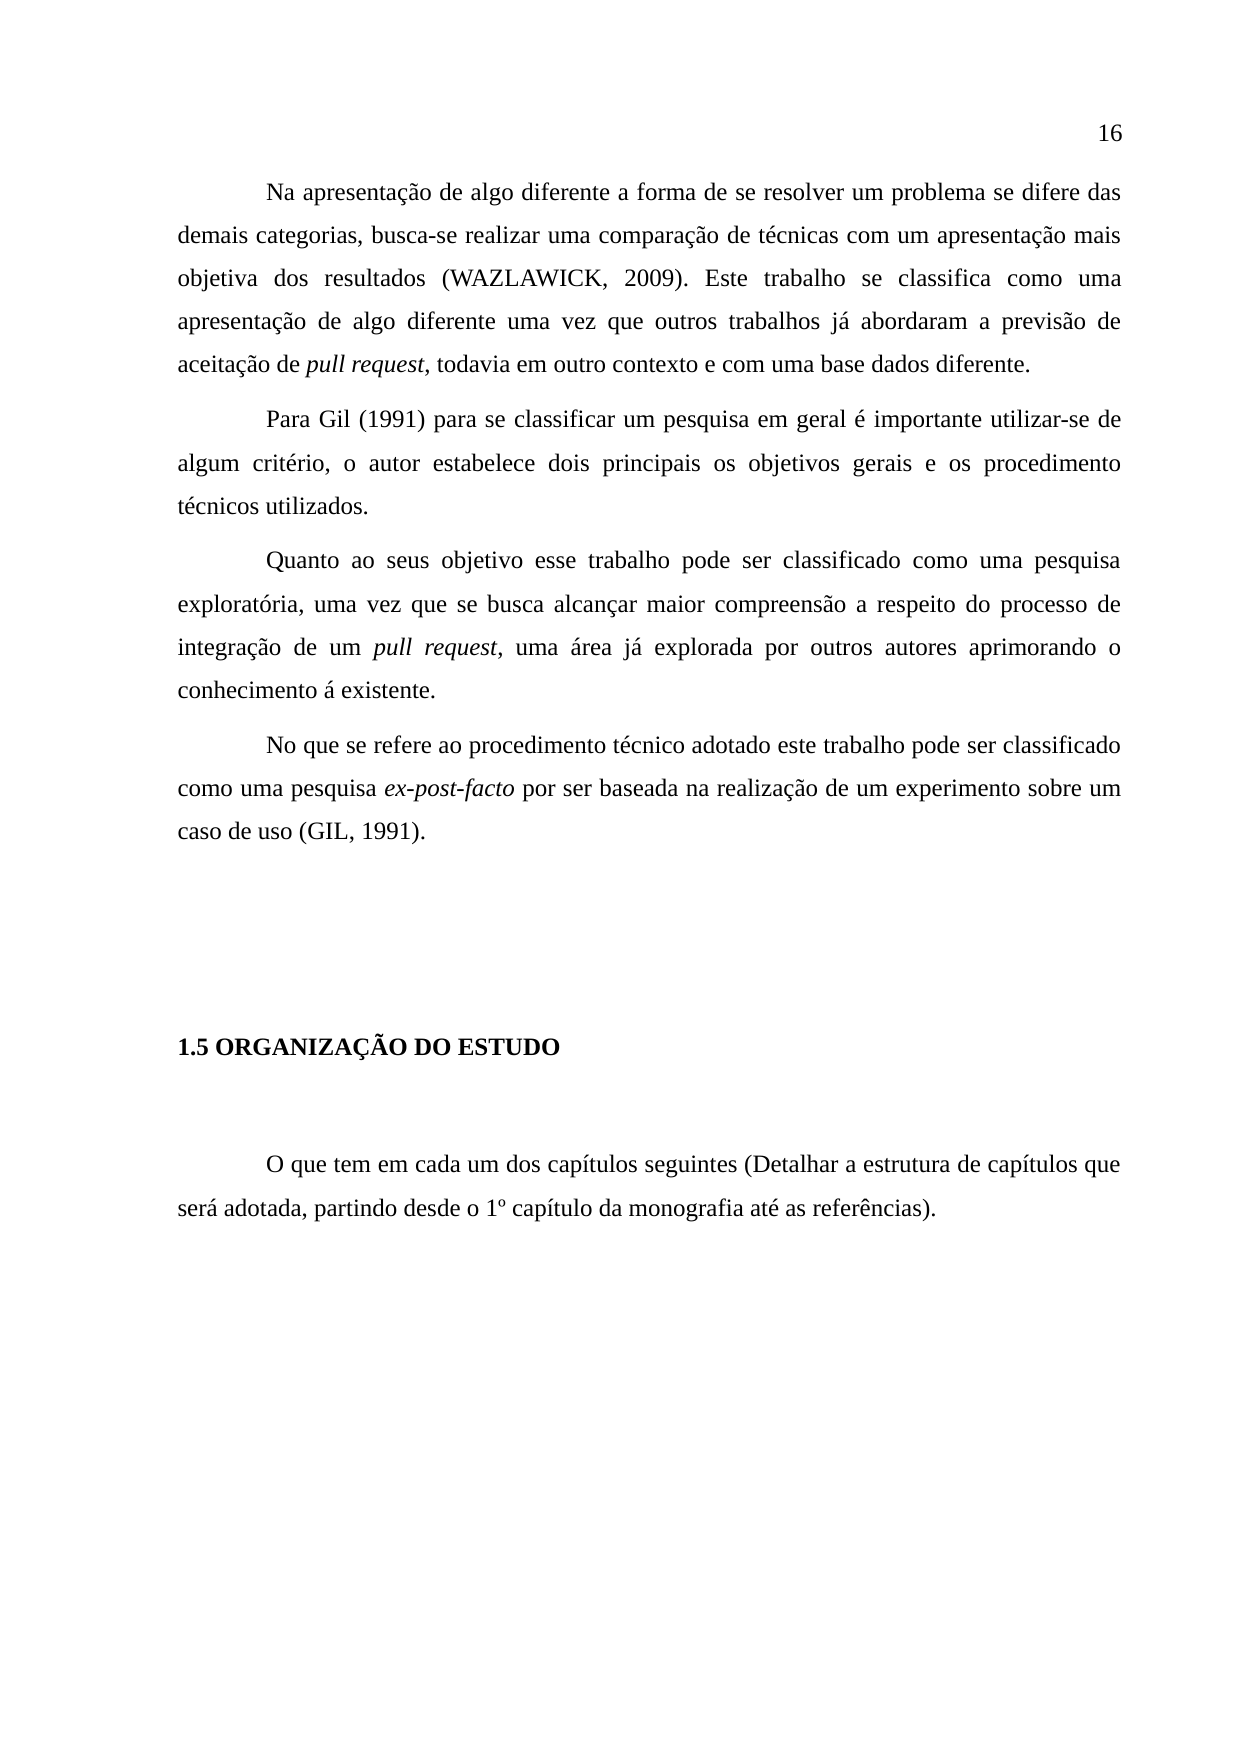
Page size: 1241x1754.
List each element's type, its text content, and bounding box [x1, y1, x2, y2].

text O que tem em cada um dos capítulos seguintes (Detalhar a estrutura de capítulos que será adotada, partindo desde o 1º capítulo da monografia até as referências). [177, 1149, 1122, 1221]
text Quanto ao seus objetivo esse trabalho pode ser classificado como uma pesquisa exploratória, uma vez que se busca alcançar maior compreensão a respeito do processo de integração de um pull request, uma área já explorada por outros autores aprimorando o conhecimento á existente. [177, 546, 1122, 704]
text 1.5 Organização do estudo [177, 1032, 1122, 1061]
text No que se refere ao procedimento técnico adotado este trabalho pode ser classificado como uma pesquisa ex-post-facto por ser baseada na realização de um experimento sobre um caso de uso (GIL, 1991). [177, 730, 1122, 845]
text Na apresentação de algo diferente a forma de se resolver um problema se difere das demais categorias, busca-se realizar uma comparação de técnicas com um apresentação mais objetiva dos resultados (WAZLAWICK, 2009). Este trabalho se classifica como uma apresentação de algo diferente uma vez que outros trabalhos já abordaram a previsão de aceitação de pull request, todavia em outro contexto e com uma base dados diferente. [177, 177, 1122, 378]
text Para Gil (1991) para se classificar um pesquisa em geral é importante utilizar-se de algum critério, o autor estabelece dois principais os objetivos gerais e os procedimento técnicos utilizados. [177, 404, 1122, 519]
